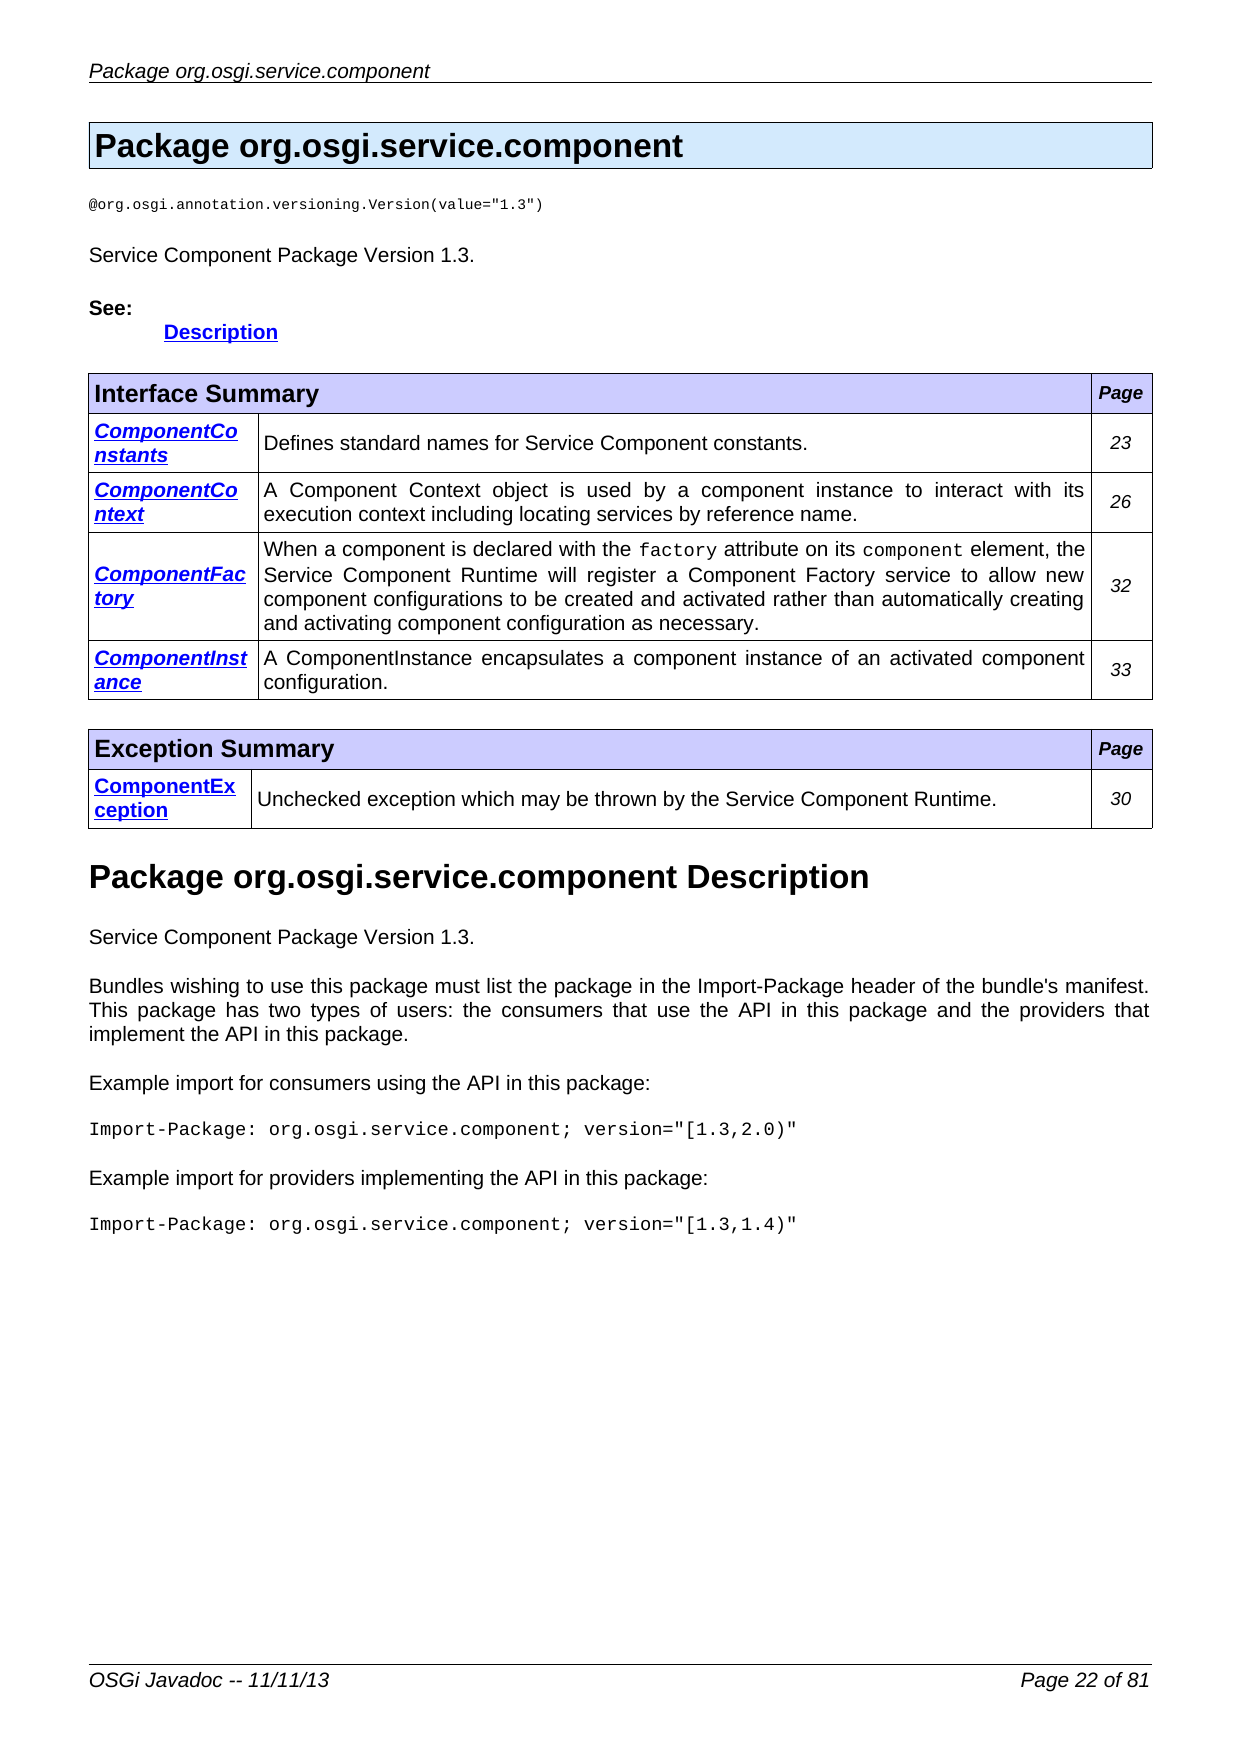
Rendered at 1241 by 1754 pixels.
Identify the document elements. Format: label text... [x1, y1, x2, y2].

text Service Component Package Version 1.3. [88, 243, 1152, 267]
text See: [88, 296, 1152, 320]
subtitle Package org.osgi.service.component [90, 123, 1152, 168]
table_cell 33 [1092, 641, 1152, 699]
table_cell A ComponentInstance encapsulates a component instance of an activated component configuration. [259, 641, 1091, 699]
table_cell ComponentException [89, 770, 251, 828]
table_header Exception Summary [89, 730, 1091, 769]
table_cell ComponentFactory [89, 533, 258, 640]
table_cell Defines standard names for Service Component constants. [259, 414, 1091, 472]
table_cell ComponentContext [89, 473, 258, 532]
table_cell ComponentInstance [89, 641, 258, 699]
text @org.osgi.annotation.versioning.Version(value="1.3") [88, 197, 1152, 213]
table_header Page [1092, 374, 1152, 413]
text Bundles wishing to use this package must list the package in the Import-Package header of the bundle's manifest. This package has two types of users: the consumers that use the API in this package and the providers that implement the API in this package. [88, 974, 1152, 1046]
table_cell 32 [1092, 533, 1152, 640]
table_cell Unchecked exception which may be thrown by the Service Component Runtime. [252, 770, 1091, 828]
text Example import for consumers using the API in this package: [88, 1071, 1152, 1094]
text Service Component Package Version 1.3. [88, 925, 1152, 949]
table_cell A Component Context object is used by a component instance to interact with its execution context including locating services by reference name. [259, 473, 1091, 532]
text Description [163, 320, 1152, 344]
table_cell 26 [1092, 473, 1152, 532]
text Import-Package: org.osgi.service.component; version="[1.3,1.4)" [88, 1215, 1152, 1236]
text Example import for providers implementing the API in this package: [88, 1166, 1152, 1190]
table_cell 23 [1092, 414, 1152, 472]
text Import-Package: org.osgi.service.component; version="[1.3,2.0)" [88, 1119, 1152, 1141]
table_header Interface Summary [89, 374, 1091, 413]
table_cell 30 [1092, 770, 1152, 828]
table_header Page [1092, 730, 1152, 769]
text Package org.osgi.service.component Description [88, 857, 1152, 896]
table_cell ComponentConstants [89, 414, 258, 472]
table_cell When a component is declared with the factory attribute on its component element, the Service Component Runtime will register a Component Factory service to allow new component configurations to be created and activated rather than automatically creating and activating component configuration as necessary. [259, 533, 1091, 640]
